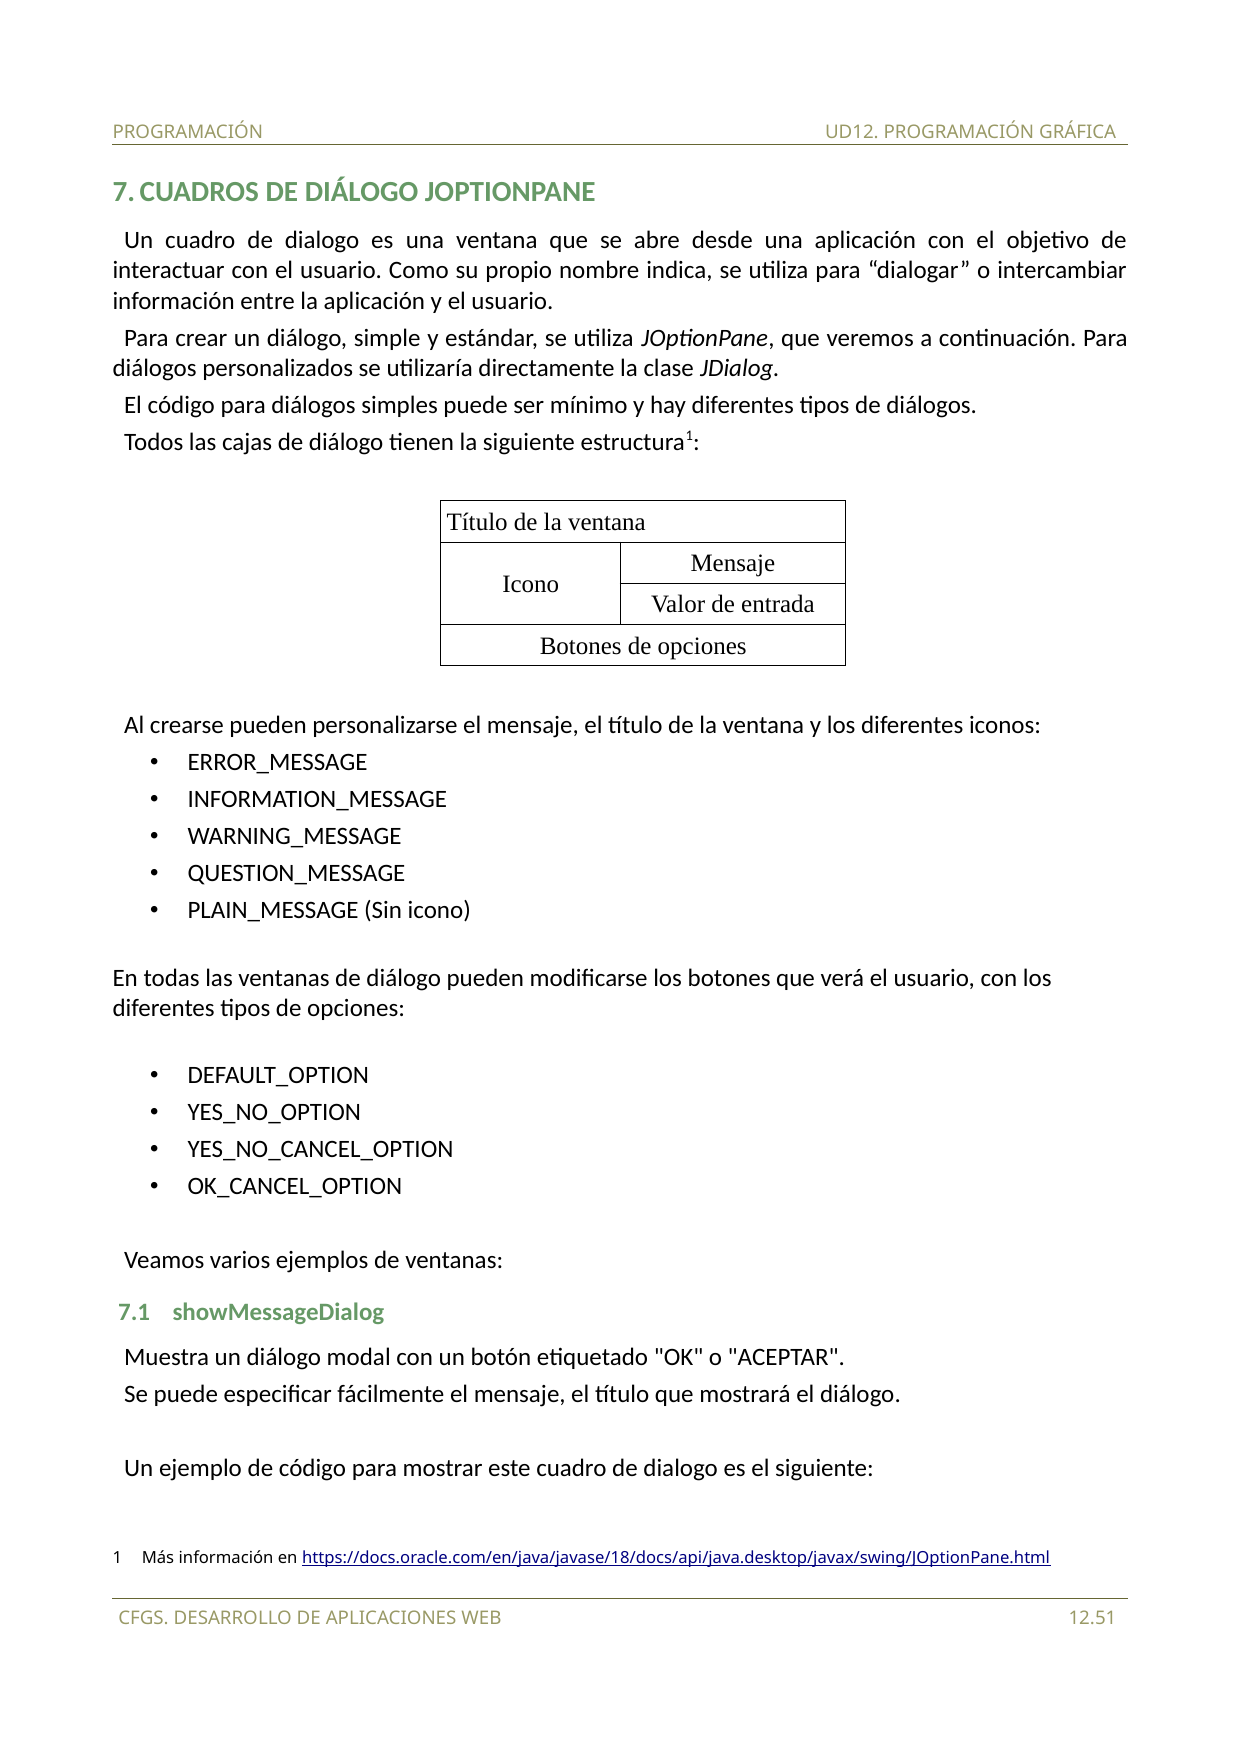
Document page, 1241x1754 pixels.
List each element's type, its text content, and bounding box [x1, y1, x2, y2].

text Un cuadro de dialogo es una ventana que se abre desde una aplicación con el objetivo de interactuar con el usuario. Como su propio nombre indica, se utiliza para “dialogar” o intercambiar información entre la aplicación y el usuario. [112, 224, 1128, 315]
list YES_NO_OPTION [150, 1096, 1128, 1127]
list ERROR_MESSAGE [150, 746, 1128, 777]
table_cell Botones de opciones [441, 625, 845, 665]
text Veamos varios ejemplos de ventanas: [112, 1244, 1128, 1274]
table_cell Mensaje [621, 543, 845, 583]
text El código para diálogos simples puede ser mínimo y hay diferentes tipos de diálogos. [112, 389, 1128, 420]
subtitle Cuadros de diálogo JOptionPane [112, 173, 1128, 209]
list DEFAULT_OPTION [150, 1059, 1128, 1090]
text Para crear un diálogo, simple y estándar, se utiliza JOptionPane, que veremos a continuación. Para diálogos personalizados se utilizaría directamente la clase JDialog. [112, 322, 1128, 383]
text Muestra un diálogo modal con un botón etiquetado "OK" o "ACEPTAR". [112, 1341, 1128, 1372]
text Más información en https://docs.oracle.com/en/java/javase/18/docs/api/java.desktop/javax/swing/JOptionPane.html [112, 1546, 1128, 1569]
list WARNING_MESSAGE [150, 820, 1128, 851]
table_cell Icono [441, 543, 620, 624]
text Un ejemplo de código para mostrar este cuadro de dialogo es el siguiente: [112, 1452, 1128, 1483]
text En todas las ventanas de diálogo pueden modificarse los botones que verá el usuario, con los diferentes tipos de opciones: [112, 962, 1128, 1023]
list INFORMATION_MESSAGE [150, 783, 1128, 814]
table_cell Valor de entrada [621, 584, 845, 624]
list PLAIN_MESSAGE (Sin icono) [150, 894, 1128, 925]
list QUESTION_MESSAGE [150, 857, 1128, 888]
table_header Título de la ventana [441, 501, 845, 542]
text Se puede especificar fácilmente el mensaje, el título que mostrará el diálogo. [112, 1378, 1128, 1409]
list YES_NO_CANCEL_OPTION [150, 1133, 1128, 1164]
text Todos las cajas de diálogo tienen la siguiente estructura: [112, 426, 1128, 457]
subtitle showMessageDialog [112, 1296, 1128, 1326]
list OK_CANCEL_OPTION [150, 1170, 1128, 1201]
text Al crearse pueden personalizarse el mensaje, el título de la ventana y los diferentes iconos: [112, 709, 1128, 740]
